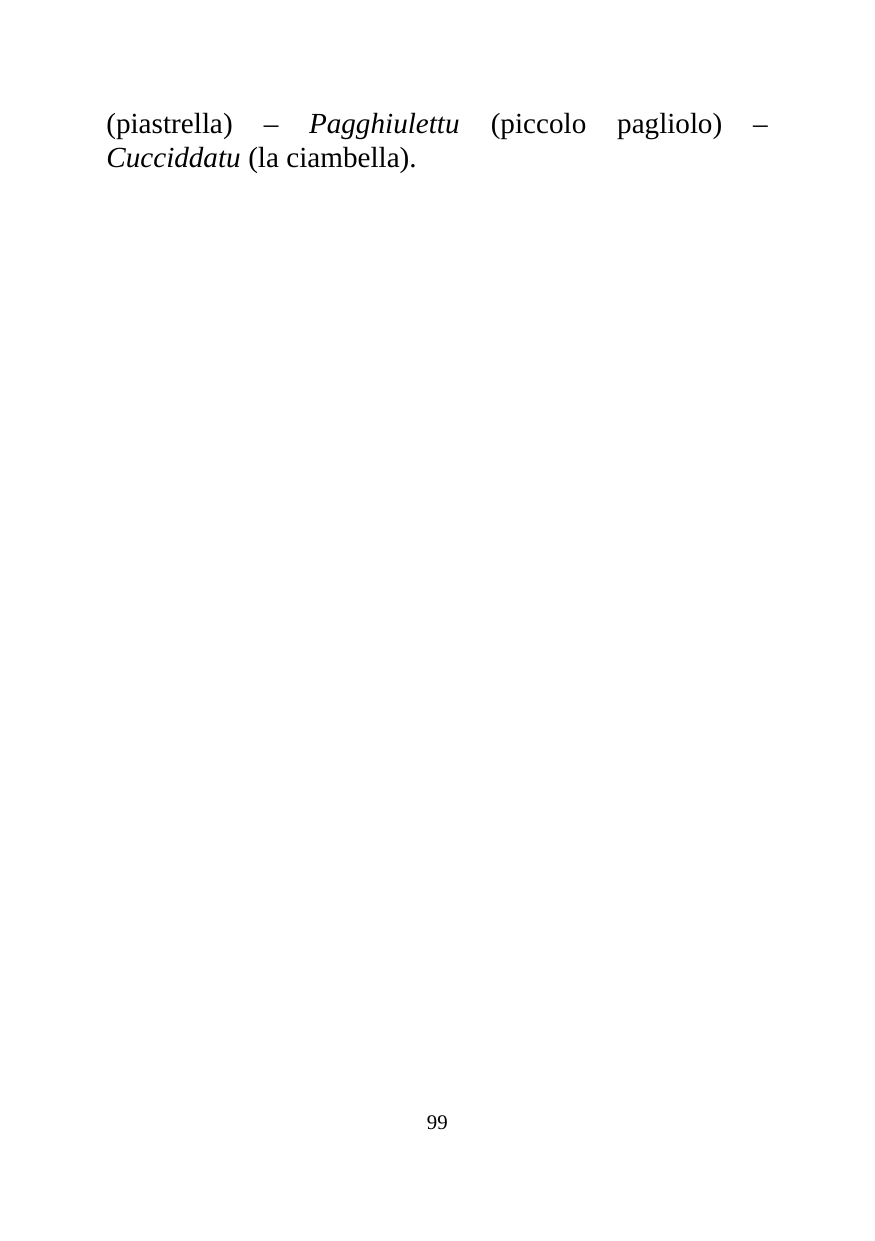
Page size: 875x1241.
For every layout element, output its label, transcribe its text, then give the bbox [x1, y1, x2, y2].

text (piastrella) – Pagghiulettu (piccolo pagliolo) – Cucciddatu (la ciambella). [106, 106, 768, 173]
